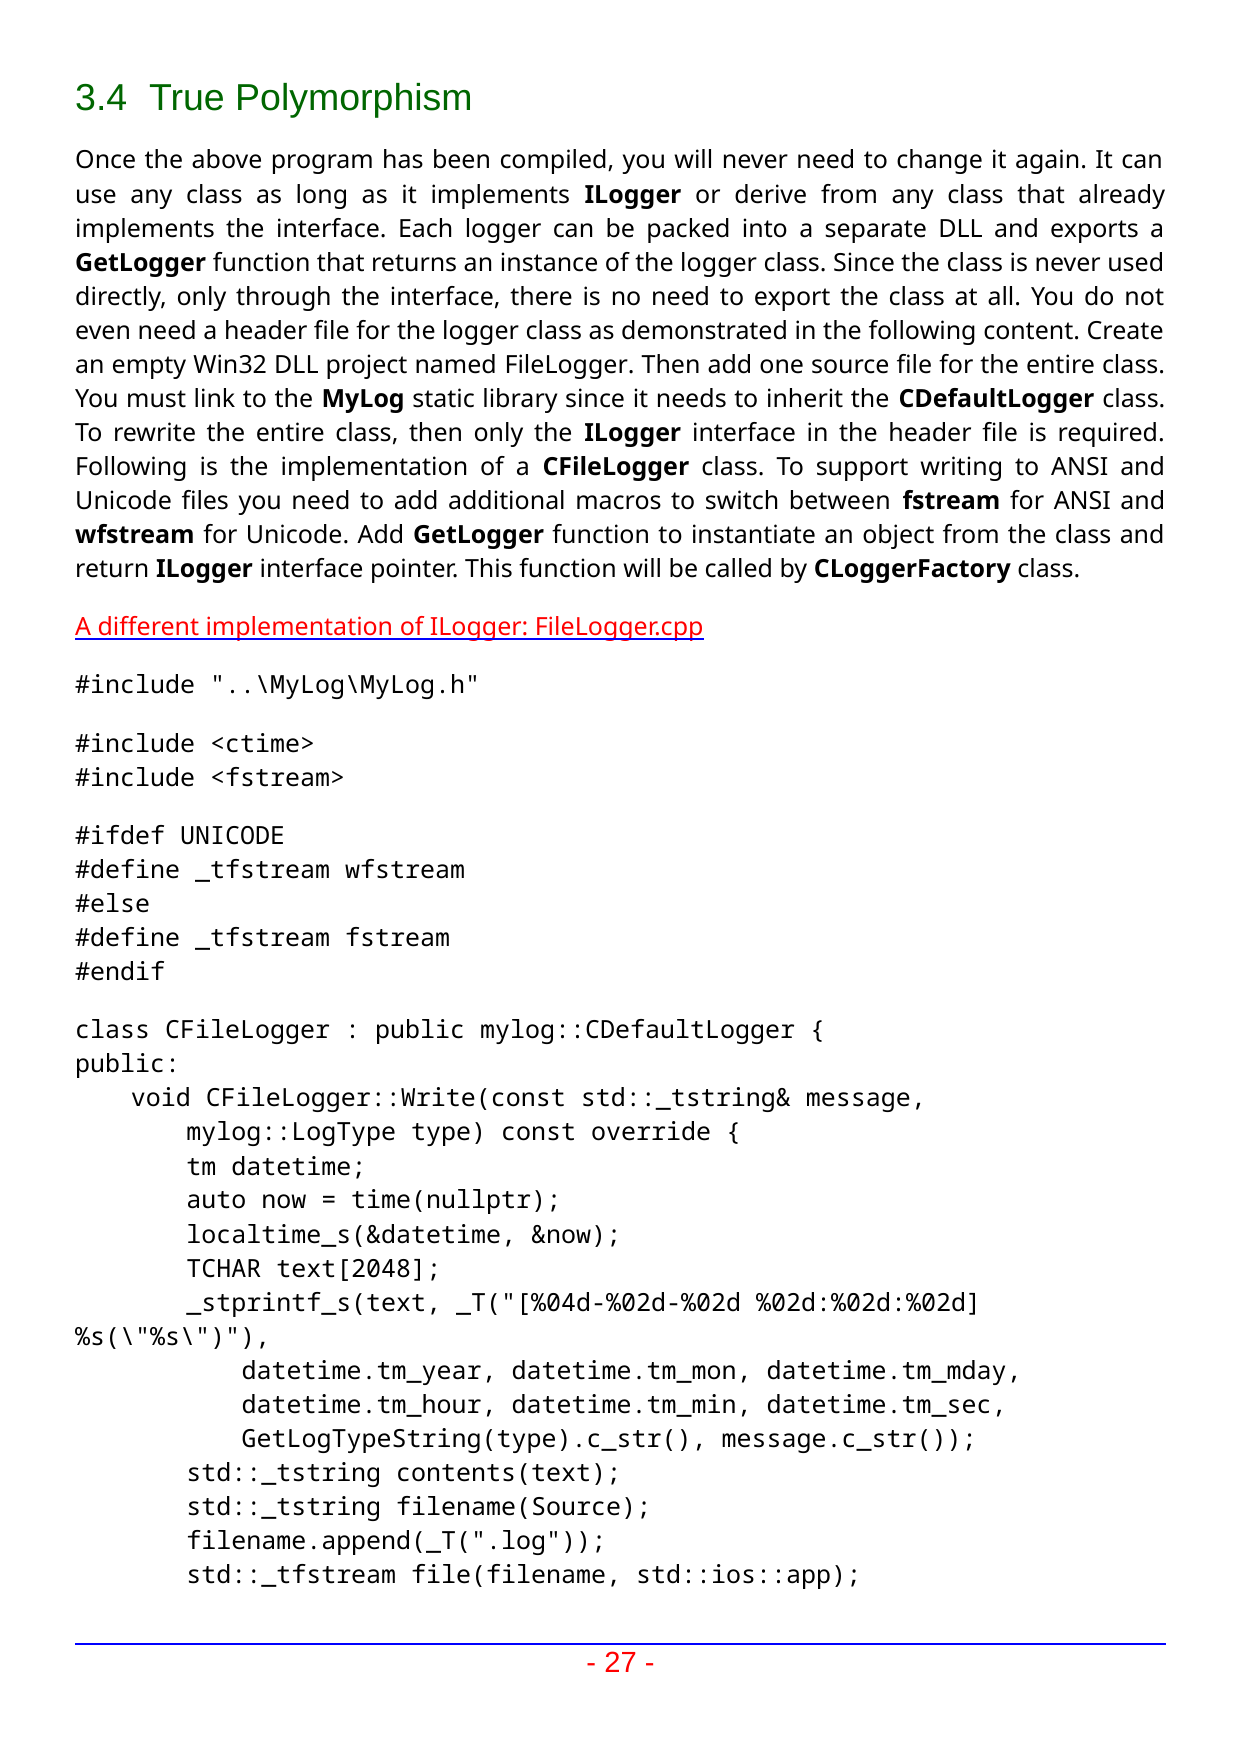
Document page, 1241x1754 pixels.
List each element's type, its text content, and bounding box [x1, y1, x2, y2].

text A different implementation of ILogger: FileLogger.cpp [75, 609, 1166, 643]
text public: [75, 1046, 1166, 1080]
text #define _tfstream wfstream [75, 852, 1166, 886]
text TCHAR text[2048]; [75, 1250, 1166, 1284]
text std::_tstring filename(Source); [75, 1489, 1166, 1523]
text std::_tstring contents(text); [75, 1455, 1166, 1489]
text GetLogTypeString(type).c_str(), message.c_str()); [75, 1421, 1166, 1455]
text #ifdef UNICODE [75, 817, 1166, 852]
text #include "..\MyLog\MyLog.h" [75, 667, 1166, 701]
text filename.append(_T(".log")); [75, 1523, 1166, 1557]
text 3.4 True Polymorphism [75, 75, 1166, 118]
text #include <ctime> [75, 725, 1166, 759]
text std::_tfstream file(filename, std::ios::app); [75, 1557, 1166, 1591]
text #include <fstream> [75, 759, 1166, 793]
text Once the above program has been compiled, you will never need to change it again. It can use any class as long as it implements ILogger or derive from any class that already implements the interface. Each logger can be packed into a separate DLL and exports a GetLogger function that returns an instance of the logger class. Since the class is never used directly, only through the interface, there is no need to export the class at all. You do not even need a header file for the logger class as demonstrated in the following content. Create an empty Win32 DLL project named FileLogger. Then add one source file for the entire class. You must link to the MyLog static library since it needs to inherit the CDefaultLogger class. To rewrite the entire class, then only the ILogger interface in the header file is required. Following is the implementation of a CFileLogger class. To support writing to ANSI and Unicode files you need to add additional macros to switch between fstream for ANSI and wfstream for Unicode. Add GetLogger function to instantiate an object from the class and return ILogger interface pointer. This function will be called by CLoggerFactory class. [75, 142, 1166, 585]
text datetime.tm_hour, datetime.tm_min, datetime.tm_sec, [75, 1387, 1166, 1421]
text void CFileLogger::Write(const std::_tstring& message, [75, 1080, 1166, 1114]
text class CFileLogger : public mylog::CDefaultLogger { [75, 1012, 1166, 1046]
text auto now = time(nullptr); [75, 1182, 1166, 1216]
text mylog::LogType type) const override { [75, 1114, 1166, 1148]
text localtime_s(&datetime, &now); [75, 1216, 1166, 1250]
text datetime.tm_year, datetime.tm_mon, datetime.tm_mday, [75, 1352, 1166, 1387]
text #endif [75, 954, 1166, 988]
text tm datetime; [75, 1148, 1166, 1182]
text #define _tfstream fstream [75, 920, 1166, 954]
text _stprintf_s(text, _T("[%04d-%02d-%02d %02d:%02d:%02d]%s(\"%s\")"), [75, 1284, 1166, 1352]
text #else [75, 886, 1166, 920]
